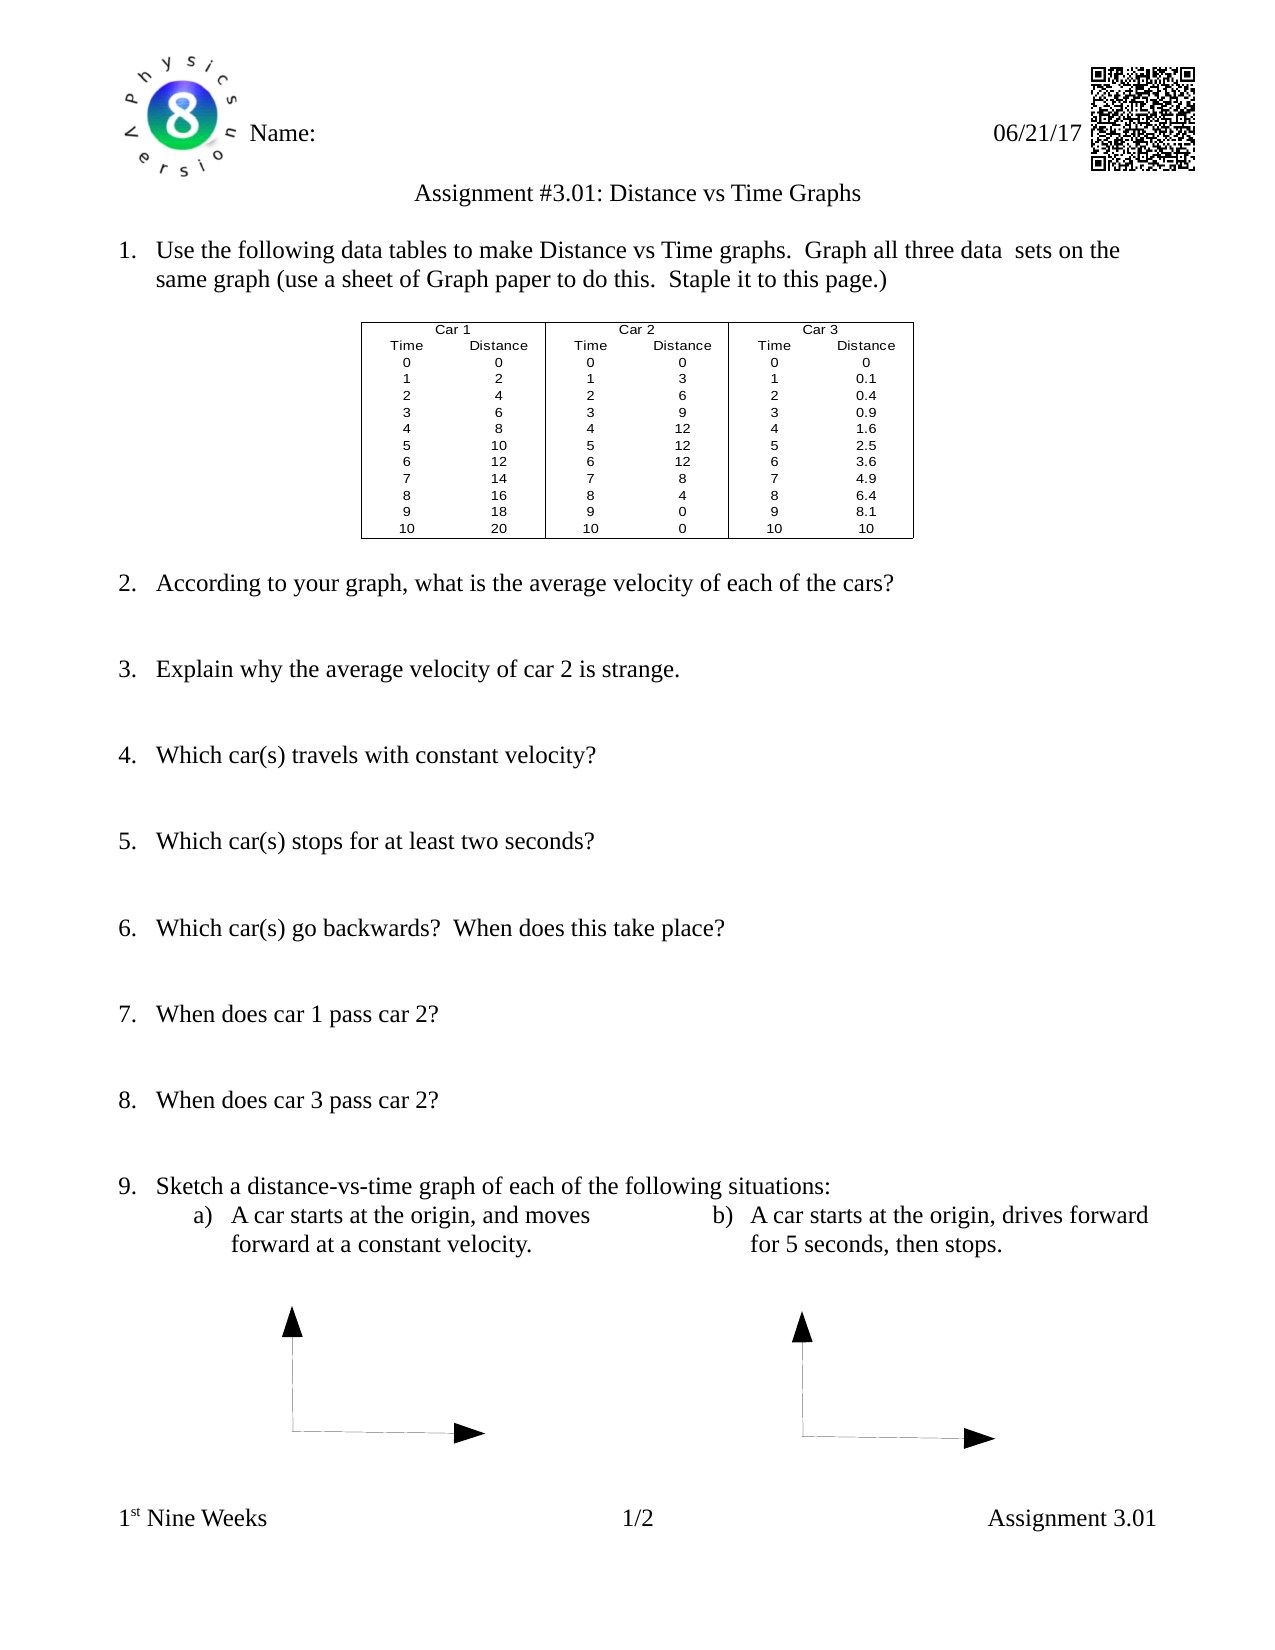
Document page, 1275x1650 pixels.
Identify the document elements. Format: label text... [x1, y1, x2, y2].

list When does car 1 pass car 2? [118, 999, 1157, 1028]
picture [124, 56, 237, 177]
list A car starts at the origin, drives forward for 5 seconds, then stops. [712, 1200, 1157, 1258]
list Which car(s) stops for at least two seconds? [118, 826, 1157, 855]
list When does car 3 pass car 2? [118, 1085, 1157, 1114]
list Sketch a distance-vs-time graph of each of the following situations: [118, 1171, 1157, 1200]
list Explain why the average velocity of car 2 is strange. [118, 654, 1157, 683]
text Assignment #3.01: Distance vs Time Graphs [118, 176, 1157, 207]
picture [1082, 58, 1203, 179]
list Which car(s) go backwards? When does this take place? [118, 913, 1157, 941]
list Which car(s) travels with constant velocity? [118, 740, 1157, 769]
list According to your graph, what is the average velocity of each of the cars? [118, 568, 1157, 596]
list A car starts at the origin, and moves forward at a constant velocity. [193, 1200, 637, 1258]
list Use the following data tables to make Distance vs Time graphs. Graph all three data sets on the same graph (use a sheet of Graph paper to do this. Staple it to this page.) [118, 236, 1157, 293]
